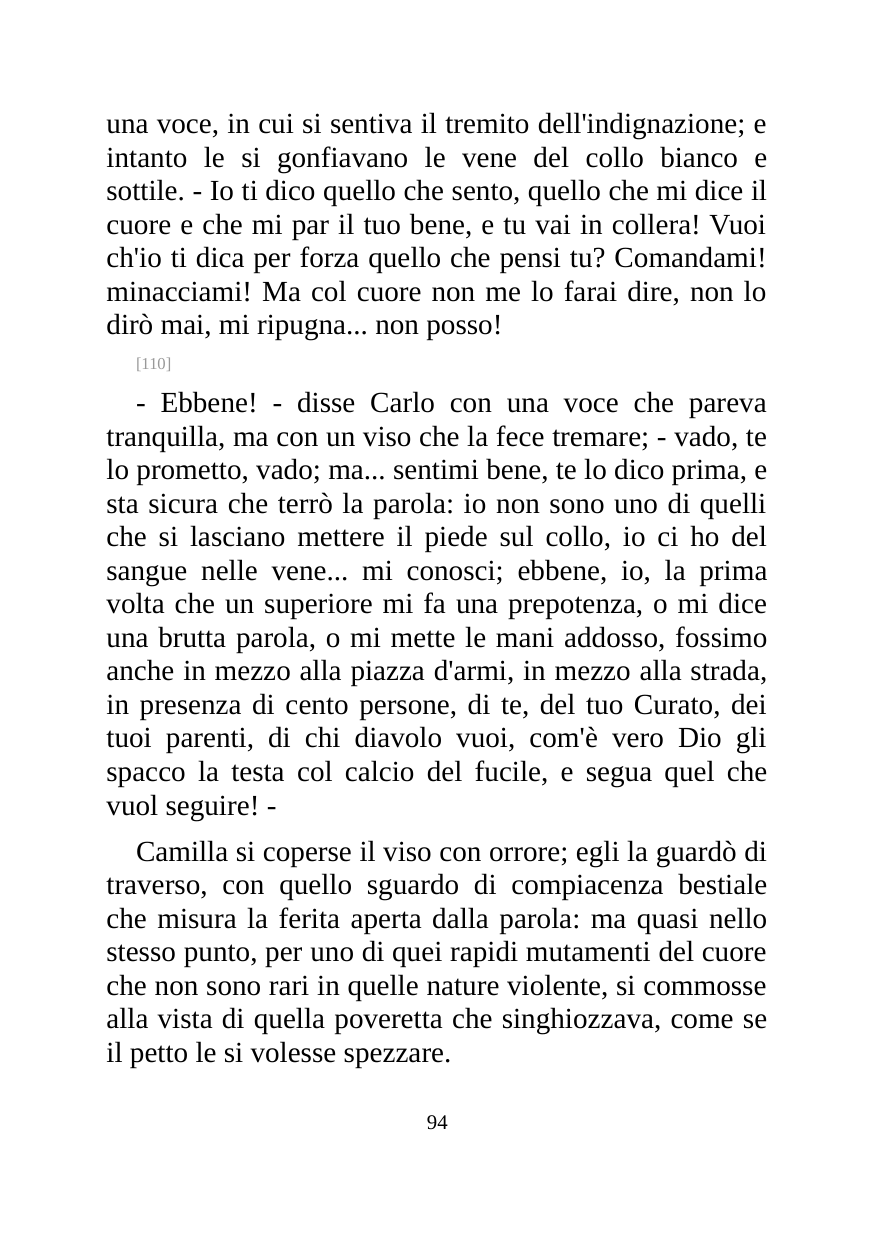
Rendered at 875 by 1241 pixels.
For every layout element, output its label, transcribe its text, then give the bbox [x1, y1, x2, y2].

text [110] [106, 353, 768, 373]
text - Ebbene! - disse Carlo con una voce che pareva tranquilla, ma con un viso che la fece tremare; - vado, te lo prometto, vado; ma... sentimi bene, te lo dico prima, e sta sicura che terrò la parola: io non sono uno di quelli che si lasciano mettere il piede sul collo, io ci ho del sangue nelle vene... mi conosci; ebbene, io, la prima volta che un superiore mi fa una prepotenza, o mi dice una brutta parola, o mi mette le mani addosso, fossimo anche in mezzo alla piazza d'armi, in mezzo alla strada, in presenza di cento persone, di te, del tuo Curato, dei tuoi parenti, di chi diavolo vuoi, com'è vero Dio gli spacco la testa col calcio del fucile, e segua quel che vuol seguire! - [106, 385, 768, 821]
text Camilla si coperse il viso con orrore; egli la guardò di traverso, con quello sguardo di compiacenza bestiale che misura la ferita aperta dalla parola: ma quasi nello stesso punto, per uno di quei rapidi mutamenti del cuore che non sono rari in quelle nature violente, si commosse alla vista di quella poveretta che singhiozzava, come se il petto le si volesse spezzare. [106, 834, 768, 1068]
text una voce, in cui si sentiva il tremito dell'indignazione; e intanto le si gonfiavano le vene del collo bianco e sottile. - Io ti dico quello che sento, quello che mi dice il cuore e che mi par il tuo bene, e tu vai in collera! Vuoi ch'io ti dica per forza quello che pensi tu? Comandami! minacciami! Ma col cuore non me lo farai dire, non lo dirò mai, mi ripugna... non posso! [106, 106, 768, 341]
